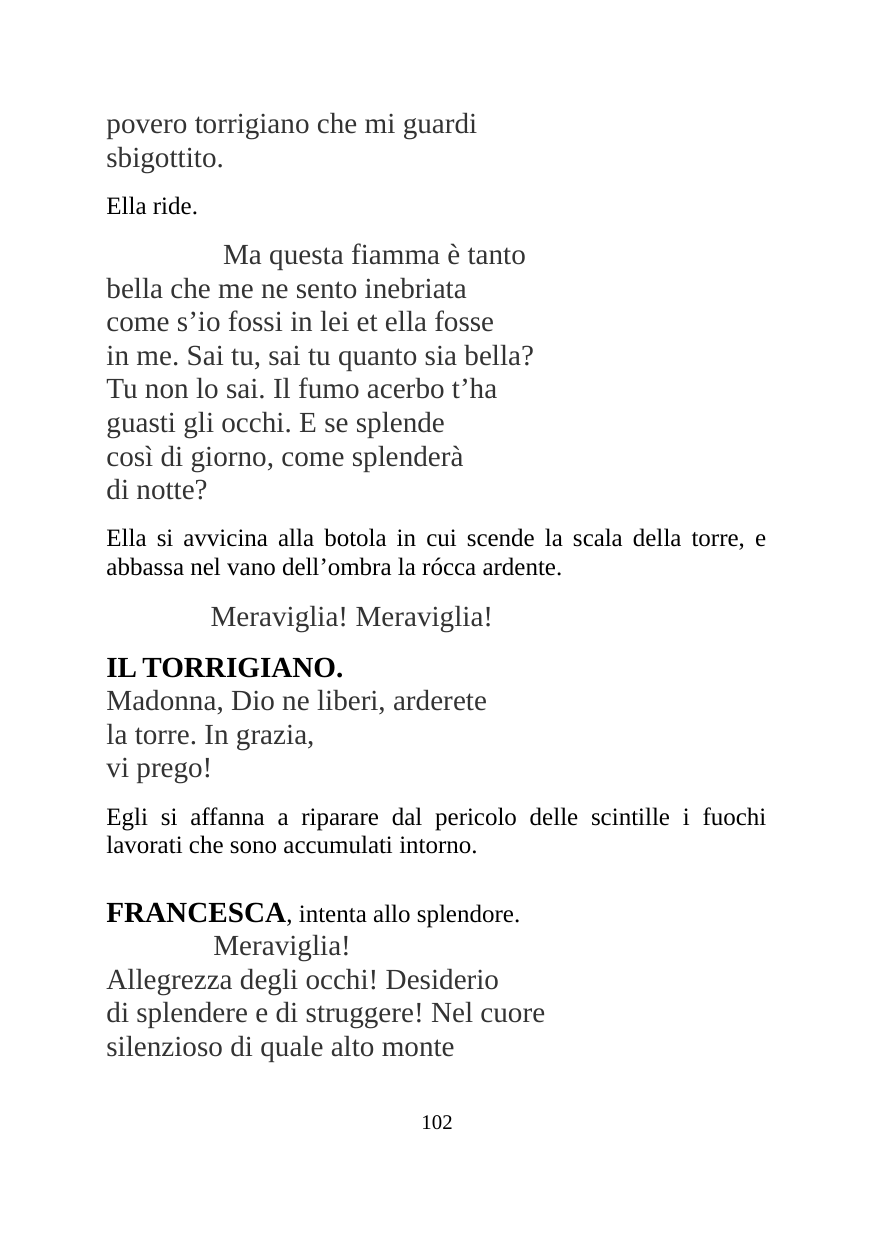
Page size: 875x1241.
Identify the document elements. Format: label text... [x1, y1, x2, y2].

text Meraviglia! Meraviglia! [210, 599, 767, 632]
text povero torrigiano che mi guardi sbigottito. [106, 106, 767, 173]
text Ella ride. [106, 191, 767, 220]
text Allegrezza degli occhi! Desiderio di splendere e di struggere! Nel cuore silenzioso di quale alto monte [106, 962, 767, 1062]
text Egli si affanna a riparare dal pericolo delle scintille i fuochi lavorati che sono accumulati intorno. [106, 802, 767, 859]
text Madonna, Dio ne liberi, arderete la torre. In grazia, vi prego! [106, 683, 767, 784]
text FRANCESCA, intenta allo splendore. [106, 895, 767, 928]
text Ella si avvicina alla botola in cui scende la scala della torre, e abbassa nel vano dell’ombra la rócca ardente. [106, 523, 767, 581]
text Meraviglia! [213, 928, 767, 962]
text Ma questa fiamma è tanto [223, 237, 767, 271]
text bella che me ne sento inebriata come s’io fossi in lei et ella fosse in me. Sai tu, sai tu quanto sia bella? Tu non lo sai. Il fumo acerbo t’ha guasti gli occhi. E se splende così di giorno, come splenderà di notte? [106, 271, 767, 506]
text IL TORRIGIANO. [106, 650, 767, 683]
